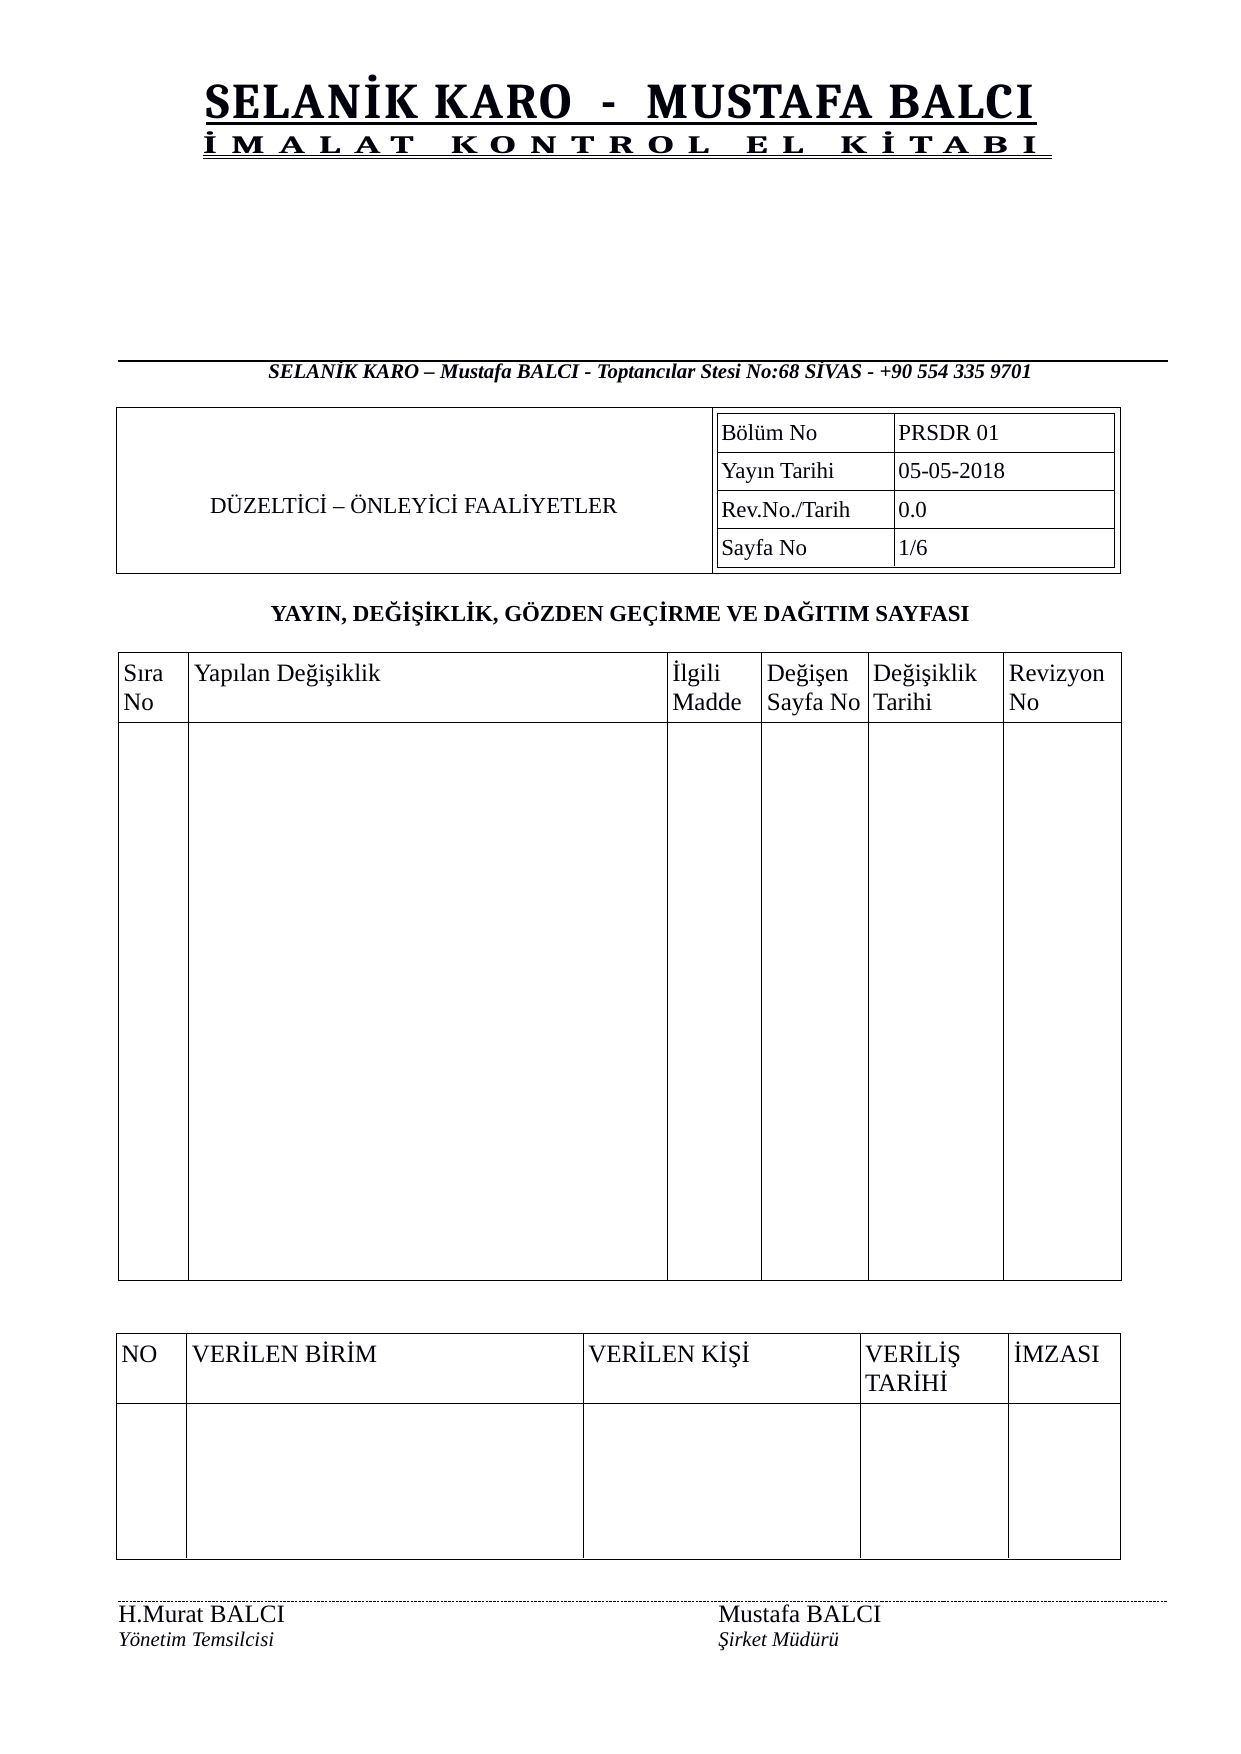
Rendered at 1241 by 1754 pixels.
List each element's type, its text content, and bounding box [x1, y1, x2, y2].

table_cell 05-05-2018 [895, 453, 1114, 490]
table_cell [117, 1404, 186, 1558]
table_cell [119, 723, 188, 1280]
table_cell 1/6 [895, 529, 1114, 566]
table_header VERİLEN KİŞİ [584, 1334, 860, 1403]
table_cell [762, 723, 868, 1280]
table_header Yapılan Değişiklik [189, 653, 667, 722]
table_cell 0.0 [895, 491, 1114, 528]
table_header Sıra No [119, 653, 188, 722]
table_header DÜZELTİCİ – ÖNLEYİCİ FAALİYETLER [117, 408, 712, 573]
table_cell [869, 723, 1003, 1280]
table_header VERİLEN BİRİM [187, 1334, 583, 1403]
table_cell [861, 1404, 1008, 1558]
table_cell [668, 723, 761, 1280]
table_cell [189, 723, 667, 1280]
table_header Değişen Sayfa No [762, 653, 868, 722]
table_header Revizyon No [1004, 653, 1121, 722]
table_cell Sayfa No [718, 529, 894, 566]
table_header VERİLİŞ TARİHİ [861, 1334, 1008, 1403]
table_header Bölüm No [718, 414, 894, 451]
text SELANİK KARO – Mustafa BALCI - Toptancılar Stesi No:68 SİVAS - +90 554 335 9701 [118, 362, 1122, 383]
table_header NO [117, 1334, 186, 1403]
table_cell [1009, 1404, 1120, 1558]
table_header İlgili Madde [668, 653, 761, 722]
table_header İMZASI [1009, 1334, 1120, 1403]
table_cell Yayın Tarihi [718, 453, 894, 490]
table_cell Rev.No./Tarih [718, 491, 894, 528]
table_header Değişiklik Tarihi [869, 653, 1003, 722]
table_cell [187, 1404, 583, 1558]
table_header PRSDR 01 [895, 414, 1114, 451]
table_header [713, 408, 1120, 573]
table_cell [584, 1404, 860, 1558]
text YAYIN, DEĞİŞİKLİK, GÖZDEN GEÇİRME VE DAĞITIM SAYFASI [118, 599, 1122, 626]
table_cell [1004, 723, 1121, 1280]
